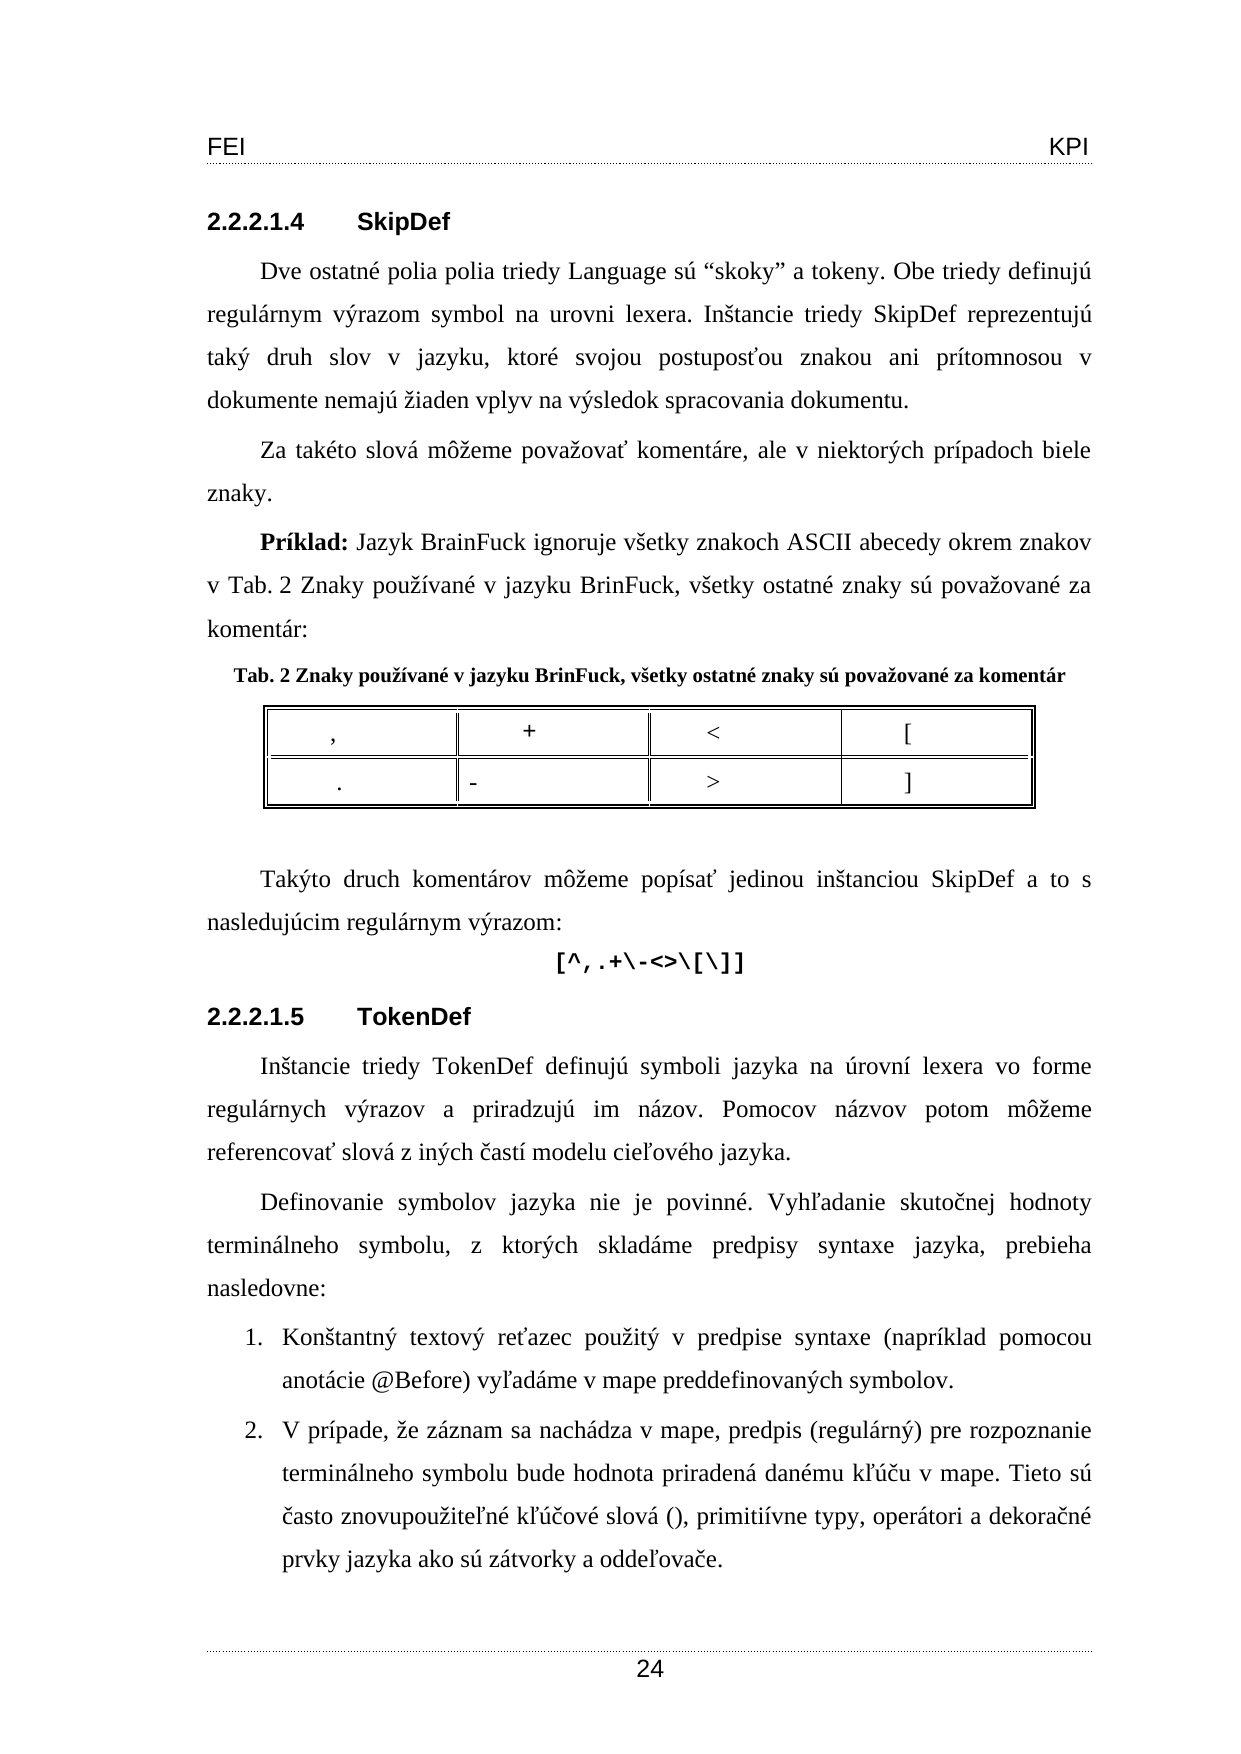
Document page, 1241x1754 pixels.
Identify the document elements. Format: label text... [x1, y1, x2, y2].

list V prípade, že záznam sa nachádza v mape, predpis (regulárný) pre rozpoznanie terminálneho symbolu bude hodnota priradená danému kľúču v mape. Tieto sú často znovupoužiteľné kľúčové slová (), primitiívne typy, operátori a dekoračné prvky jazyka ako sú zátvorky a oddeľovače. [244, 1415, 1092, 1573]
list Konštantný textový reťazec použitý v predpise syntaxe (napríklad pomocou anotácie @Before) vyľadáme v mape preddefinovaných symbolov. [244, 1322, 1092, 1394]
table_header + [458, 707, 650, 755]
text [^,.+\-<>\[\]] [207, 951, 1092, 976]
table_cell ] [842, 755, 1033, 804]
text Takýto druch komentárov môžeme popísať jedinou inštanciou SkipDef a to s nasledujúcim regulárnym výrazom: [207, 864, 1092, 936]
table_cell - [458, 755, 650, 804]
table_header , [266, 707, 458, 755]
list SkipDef [207, 207, 1092, 236]
text Príklad: Jazyk BrainFuck ignoruje všetky znakoch ASCII abecedy okrem znakov v Tab. 2 Znaky používané v jazyku BrinFuck, všetky ostatné znaky sú považované za komentár: [207, 527, 1092, 642]
table_header < [650, 710, 841, 755]
text Inštancie triedy TokenDef definujú symboli jazyka na úrovní lexera vo forme regulárnych výrazov a priradzujú im názov. Pomocov názvov potom môžeme referencovať slová z iných častí modelu cieľového jazyka. [207, 1051, 1092, 1166]
text Tab. 2 Znaky používané v jazyku BrinFuck, všetky ostatné znaky sú považované za komentár [207, 663, 1092, 687]
text Definovanie symbolov jazyka nie je povinné. Vyhľadanie skutočnej hodnoty terminálneho symbolu, z ktorých skladáme predpisy syntaxe jazyka, prebieha nasledovne: [207, 1187, 1092, 1302]
table_cell > [650, 759, 841, 804]
table_cell . [266, 755, 458, 804]
text Dve ostatné polia polia triedy Language sú “skoky” a tokeny. Obe triedy definujú regulárnym výrazom symbol na urovni lexera. Inštancie triedy SkipDef reprezentujú taký druh slov v jazyku, ktoré svojou postuposťou znakou ani prítomnosou v dokumente nemajú žiaden vplyv na výsledok spracovania dokumentu. [207, 256, 1092, 414]
text Za takéto slová môžeme považovať komentáre, ale v niektorých prípadoch biele znaky. [207, 435, 1092, 507]
table_header [ [842, 710, 1031, 755]
list TokenDef [207, 1002, 1092, 1031]
